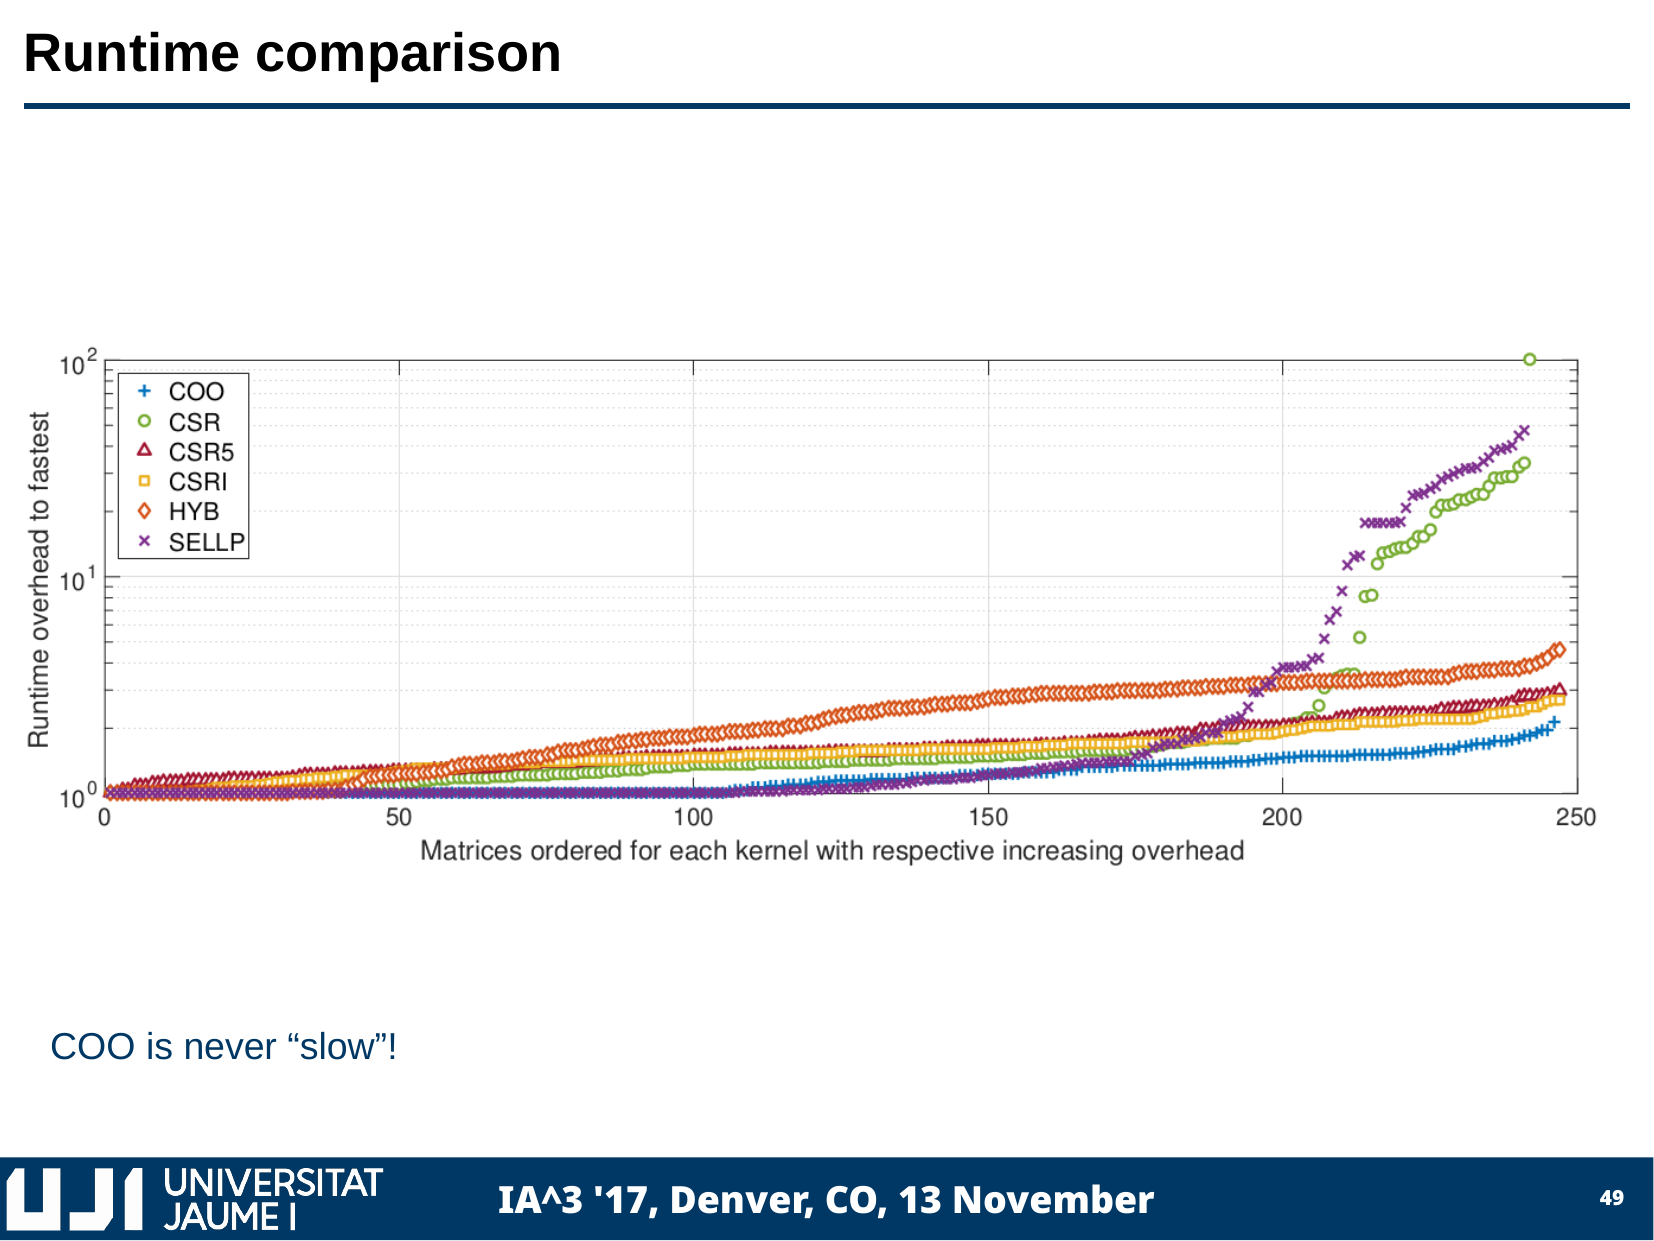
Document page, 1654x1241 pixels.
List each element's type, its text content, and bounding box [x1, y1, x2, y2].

picture [0, 1158, 390, 1241]
picture [23, 342, 1607, 868]
title Runtime comparison [23, 0, 1630, 107]
text_box COO is never “slow”! [35, 1018, 580, 1076]
